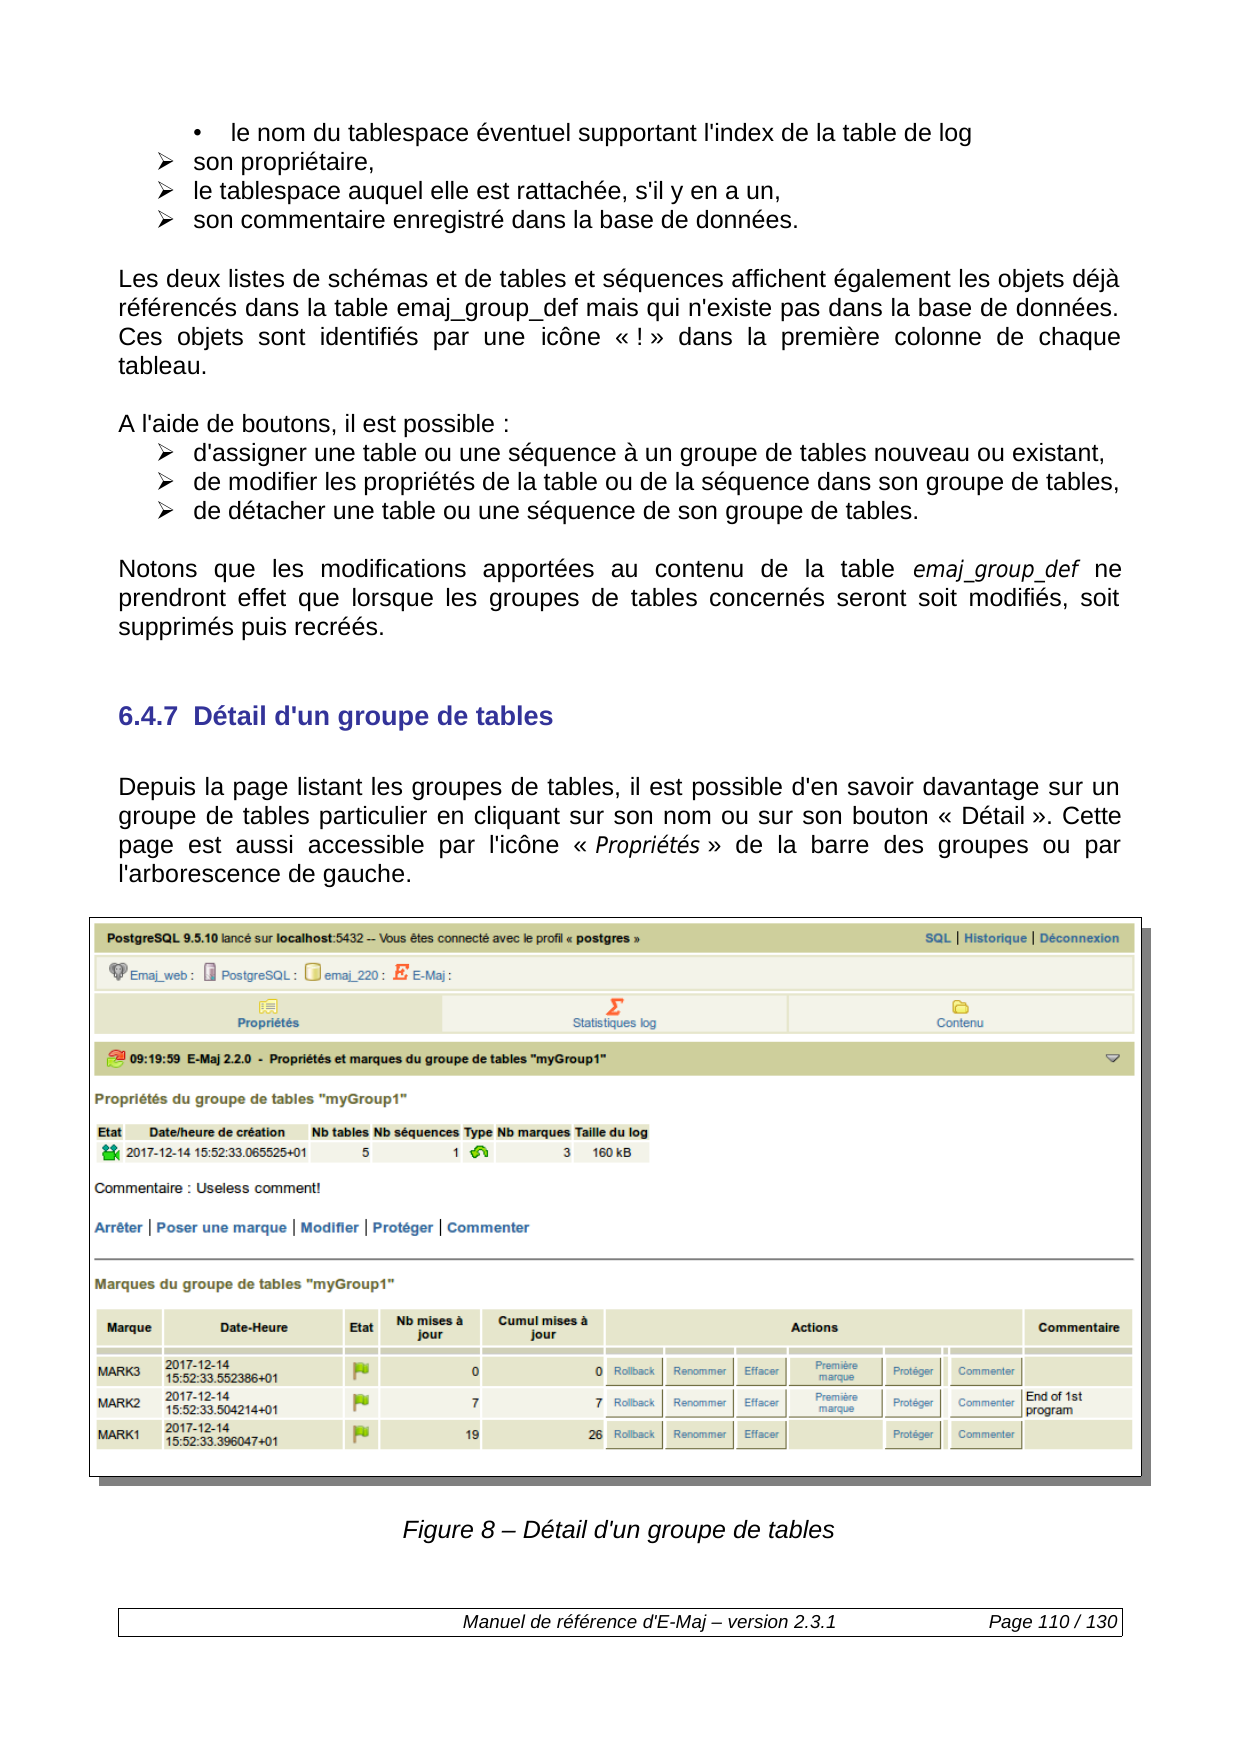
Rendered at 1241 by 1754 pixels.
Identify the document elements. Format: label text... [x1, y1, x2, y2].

subtitle Détail d'un groupe de tables [118, 699, 1122, 730]
list le nom du tablespace éventuel supportant l'index de la table de log [193, 118, 1122, 147]
list son propriétaire, [156, 147, 1122, 176]
picture [91, 920, 1138, 1473]
text Figure 8 – Détail d'un groupe de tables [118, 1515, 1122, 1544]
text Les deux listes de schémas et de tables et séquences affichent également les objets déjà référencés dans la table emaj_group_def mais qui n'existe pas dans la base de données. Ces objets sont identifiés par une icône « ! » dans la première colonne de chaque tableau. [118, 263, 1122, 380]
text Depuis la page listant les groupes de tables, il est possible d'en savoir davantage sur un groupe de tables particulier en cliquant sur son nom ou sur son bouton « Détail ». Cette page est aussi accessible par l'icône « Propriétés » de la barre des groupes ou par l'arborescence de gauche. [118, 772, 1122, 888]
list de détacher une table ou une séquence de son groupe de tables. [156, 496, 1122, 525]
list son commentaire enregistré dans la base de données. [156, 205, 1122, 234]
text Notons que les modifications apportées au contenu de la table emaj_group_def ne prendront effet que lorsque les groupes de tables concernés seront soit modifiés, soit supprimés puis recréés. [118, 554, 1122, 641]
list d'assigner une table ou une séquence à un groupe de tables nouveau ou existant, [156, 438, 1122, 467]
list de modifier les propriétés de la table ou de la séquence dans son groupe de tables, [156, 467, 1122, 496]
text A l'aide de boutons, il est possible : [118, 409, 1122, 438]
list le tablespace auquel elle est rattachée, s'il y en a un, [156, 176, 1122, 205]
